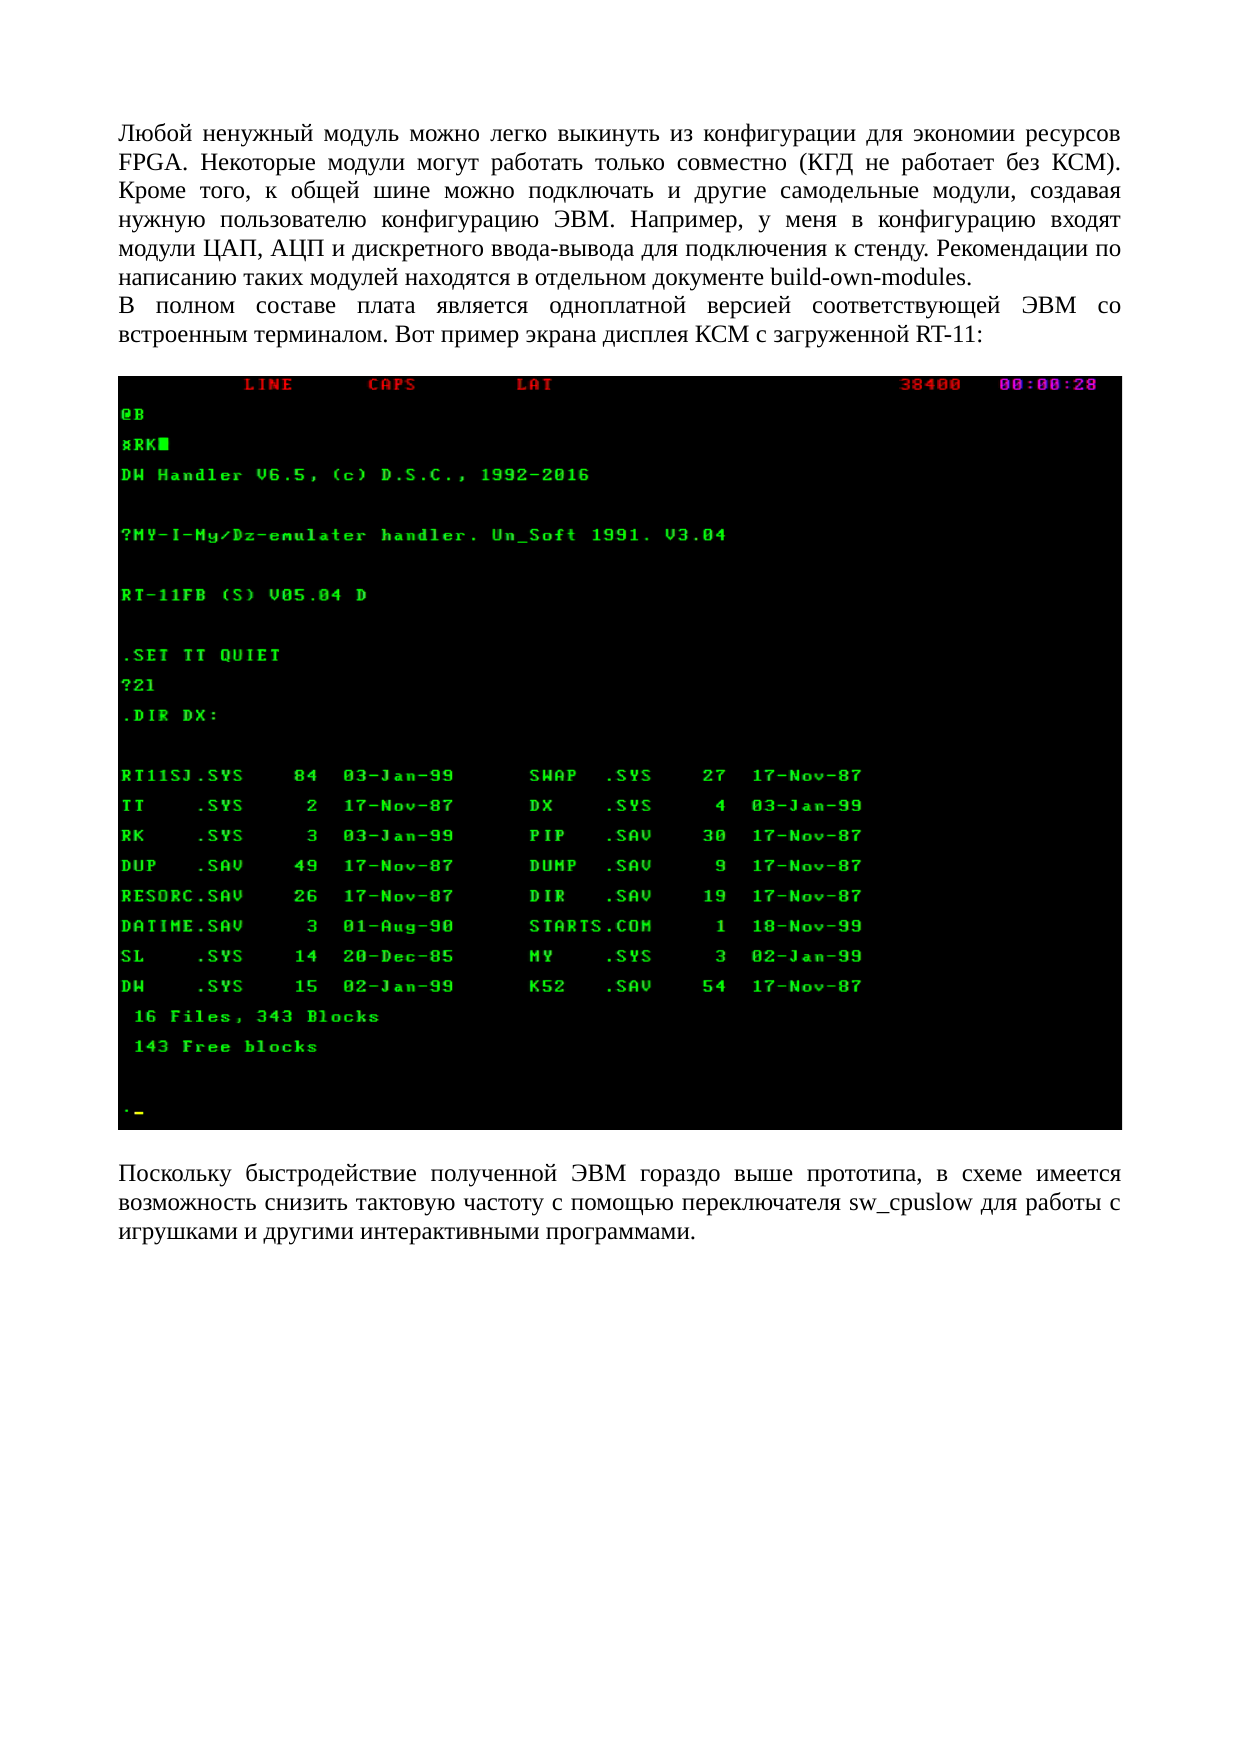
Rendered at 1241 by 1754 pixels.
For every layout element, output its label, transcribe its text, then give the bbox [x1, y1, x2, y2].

text Поскольку быстродействие полученной ЭВМ гораздо выше прототипа, в схеме имеется возможность снизить тактовую частоту с помощью переключателя sw_cpuslow для работы с игрушками и другими интерактивными программами. [118, 1158, 1122, 1245]
text В полном составе плата является одноплатной версией соответствующей ЭВМ со встроенным терминалом. Вот пример экрана дисплея КСМ с загруженной RT-11: [118, 291, 1122, 348]
picture [118, 376, 1123, 1130]
text Любой ненужный модуль можно легко выкинуть из конфигурации для экономии ресурсов FPGA. Некоторые модули могут работать только совместно (КГД не работает без КСМ). Кроме того, к общей шине можно подключать и другие самодельные модули, создавая нужную пользователю конфигурацию ЭВМ. Например, у меня в конфигурацию входят модули ЦАП, АЦП и дискретного ввода-вывода для подключения к стенду. Рекомендации по написанию таких модулей находятся в отдельном документе build-own-modules. [118, 118, 1122, 291]
